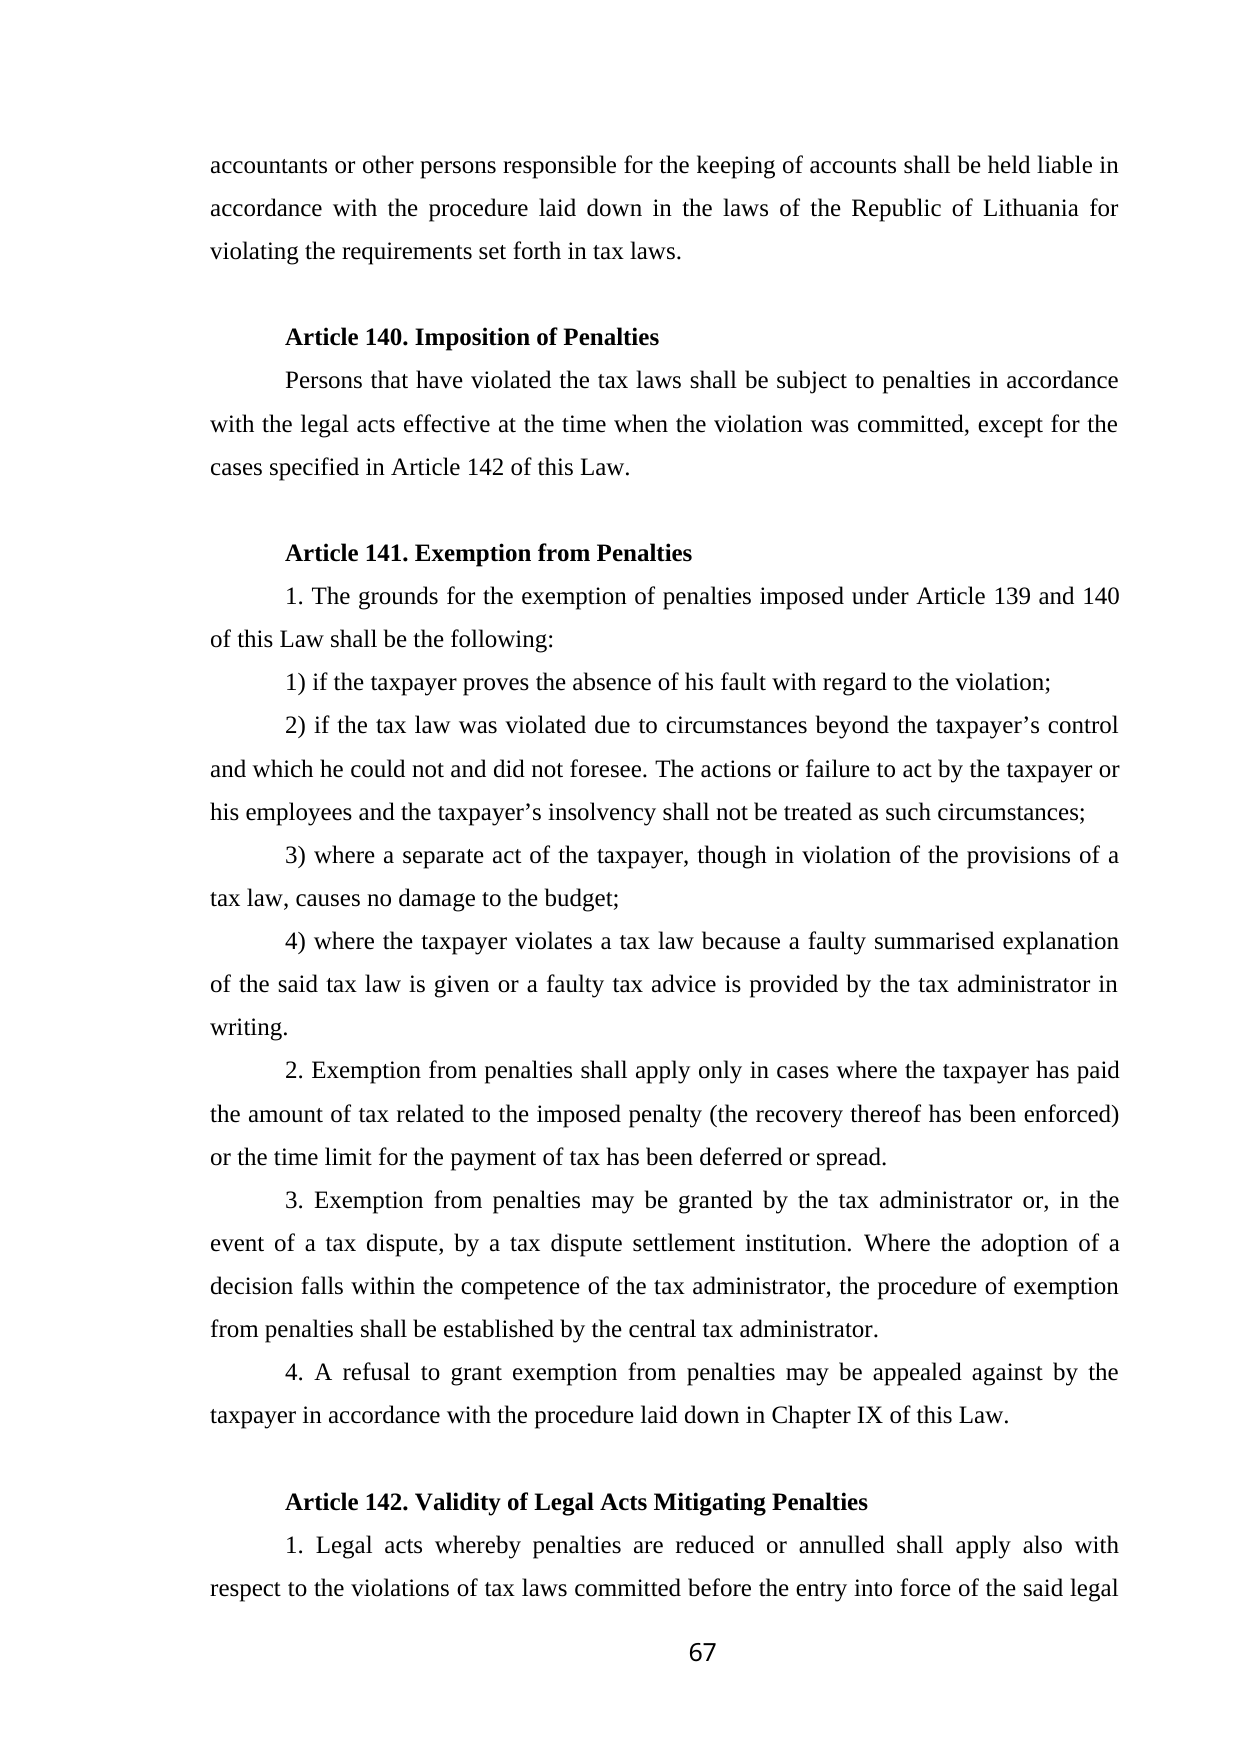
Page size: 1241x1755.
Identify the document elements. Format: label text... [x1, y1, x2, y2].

text 1. Legal acts whereby penalties are reduced or annulled shall apply also with respect to the violations of tax laws committed before the entry into force of the said legal [210, 1530, 1120, 1602]
text 4. A refusal to grant exemption from penalties may be appealed against by the taxpayer in accordance with the procedure laid down in Chapter IX of this Law. [210, 1357, 1120, 1429]
text 1) if the taxpayer proves the absence of his fault with regard to the violation; [210, 667, 1120, 696]
text 3) where a separate act of the taxpayer, though in violation of the provisions of a tax law, causes no damage to the budget; [210, 840, 1120, 912]
text 2. Exemption from penalties shall apply only in cases where the taxpayer has paid the amount of tax related to the imposed penalty (the recovery thereof has been enforced) or the time limit for the payment of tax has been deferred or spread. [210, 1056, 1120, 1171]
text 4) where the taxpayer violates a tax law because a faulty summarised explanation of the said tax law is given or a faulty tax advice is provided by the tax administrator in writing. [210, 926, 1120, 1041]
text 2) if the tax law was violated due to circumstances beyond the taxpayer’s control and which he could not and did not foresee. The actions or failure to act by the taxpayer or his employees and the taxpayer’s insolvency shall not be treated as such circumstances; [210, 711, 1120, 826]
text accountants or other persons responsible for the keeping of accounts shall be held liable in accordance with the procedure laid down in the laws of the Republic of Lithuania for violating the requirements set forth in tax laws. [210, 150, 1120, 265]
text Persons that have violated the tax laws shall be subject to penalties in accordance with the legal acts effective at the time when the violation was committed, except for the cases specified in Article 142 of this Law. [210, 366, 1120, 481]
text Article 140. Imposition of Penalties [210, 322, 1120, 351]
text 3. Exemption from penalties may be granted by the tax administrator or, in the event of a tax dispute, by a tax dispute settlement institution. Where the adoption of a decision falls within the competence of the tax administrator, the procedure of exemption from penalties shall be established by the central tax administrator. [210, 1185, 1120, 1343]
text Article 142. Validity of Legal Acts Mitigating Penalties [210, 1487, 1120, 1516]
text Article 141. Exemption from Penalties [210, 538, 1120, 567]
text 1. The grounds for the exemption of penalties imposed under Article 139 and 140 of this Law shall be the following: [210, 581, 1120, 653]
